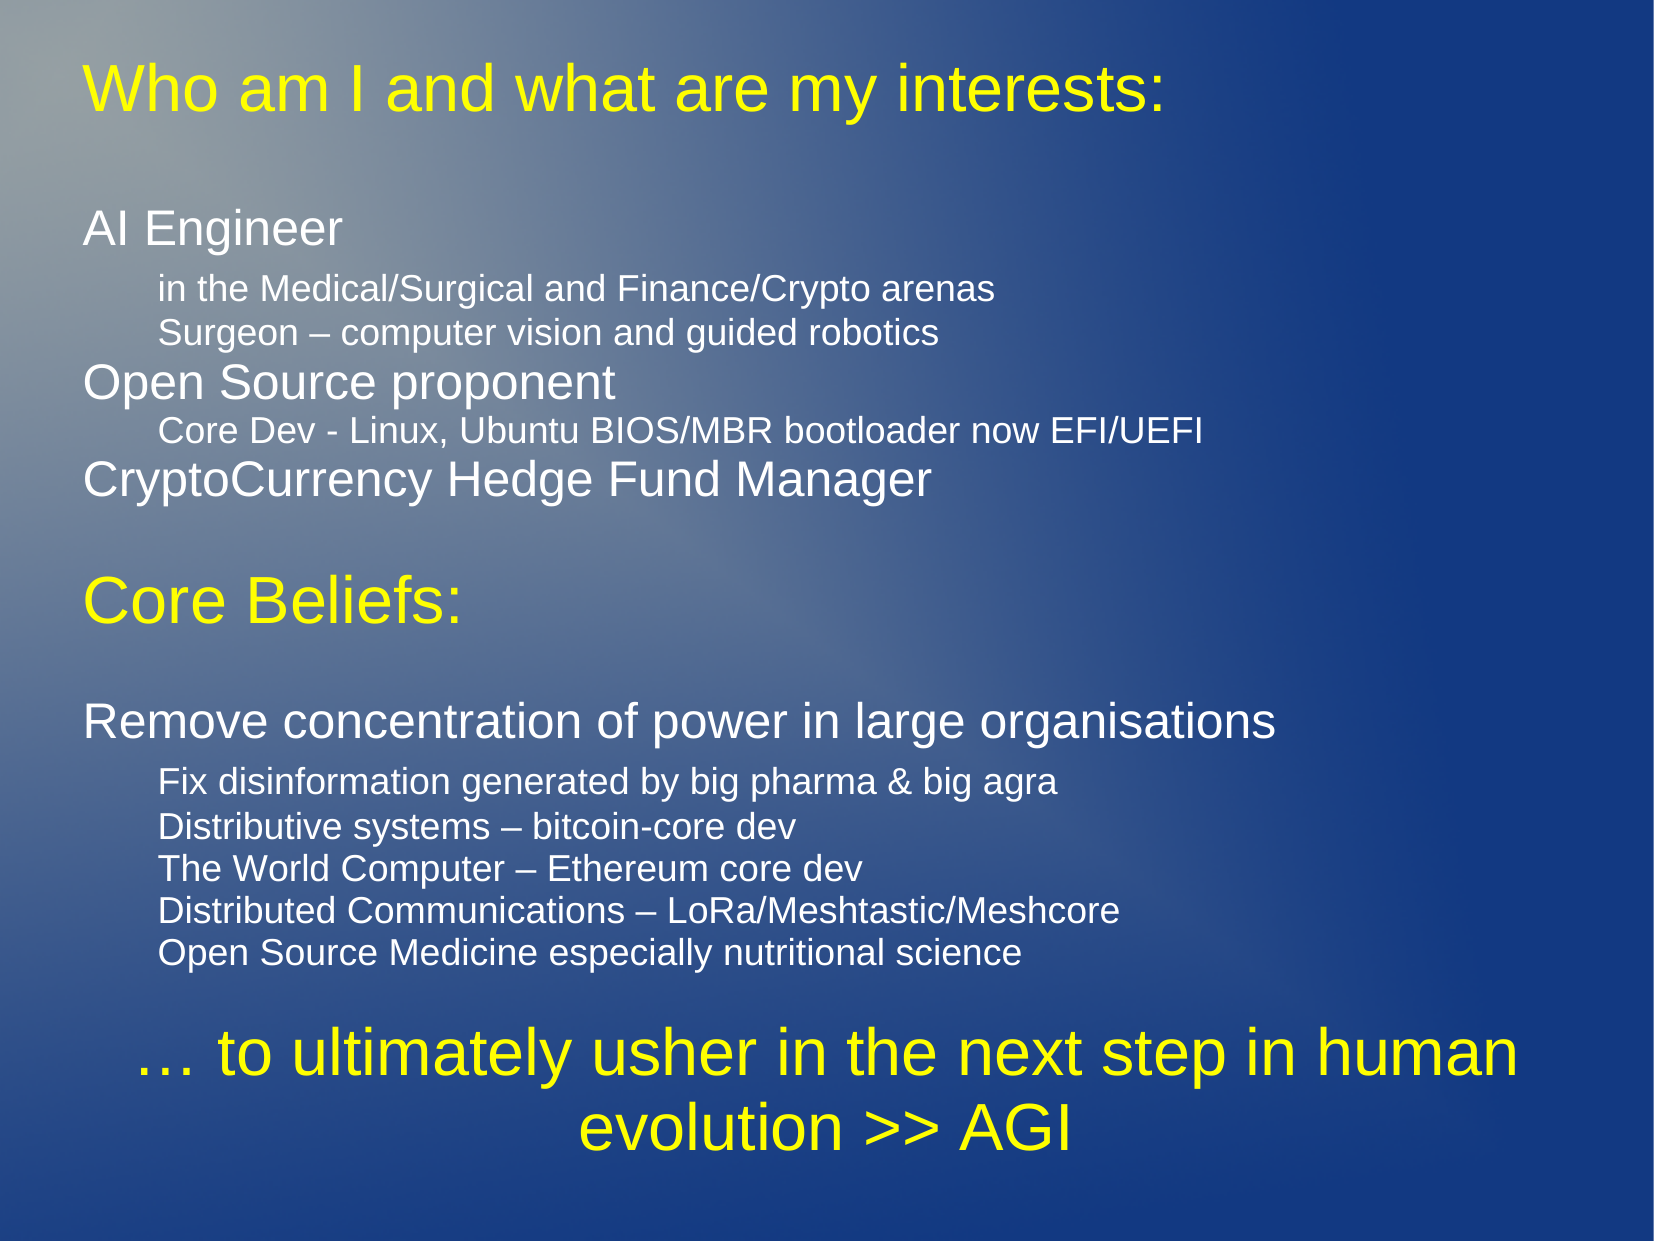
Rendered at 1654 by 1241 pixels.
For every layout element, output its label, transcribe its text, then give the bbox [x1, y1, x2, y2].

picture [0, 0, 1654, 1241]
subtitle Who am I and what are my interests: AI Engineer in the Medical/Surgical and Finance/Crypto arenas Surgeon – computer vision and guided robotics Open Source proponent Core Dev - Linux, Ubuntu BIOS/MBR bootloader now EFI/UEFI CryptoCurrency Hedge Fund Manager Core Beliefs: Remove concentration of power in large organisations Fix disinformation generated by big pharma & big agra Distributive systems – bitcoin-core dev The World Computer – Ethereum core dev Distributed Communications – LoRa/Meshtastic/Meshcore Open Source Medicine especially nutritional science … to ultimately usher in the next step in human evolution >> AGI [82, 51, 1571, 1241]
